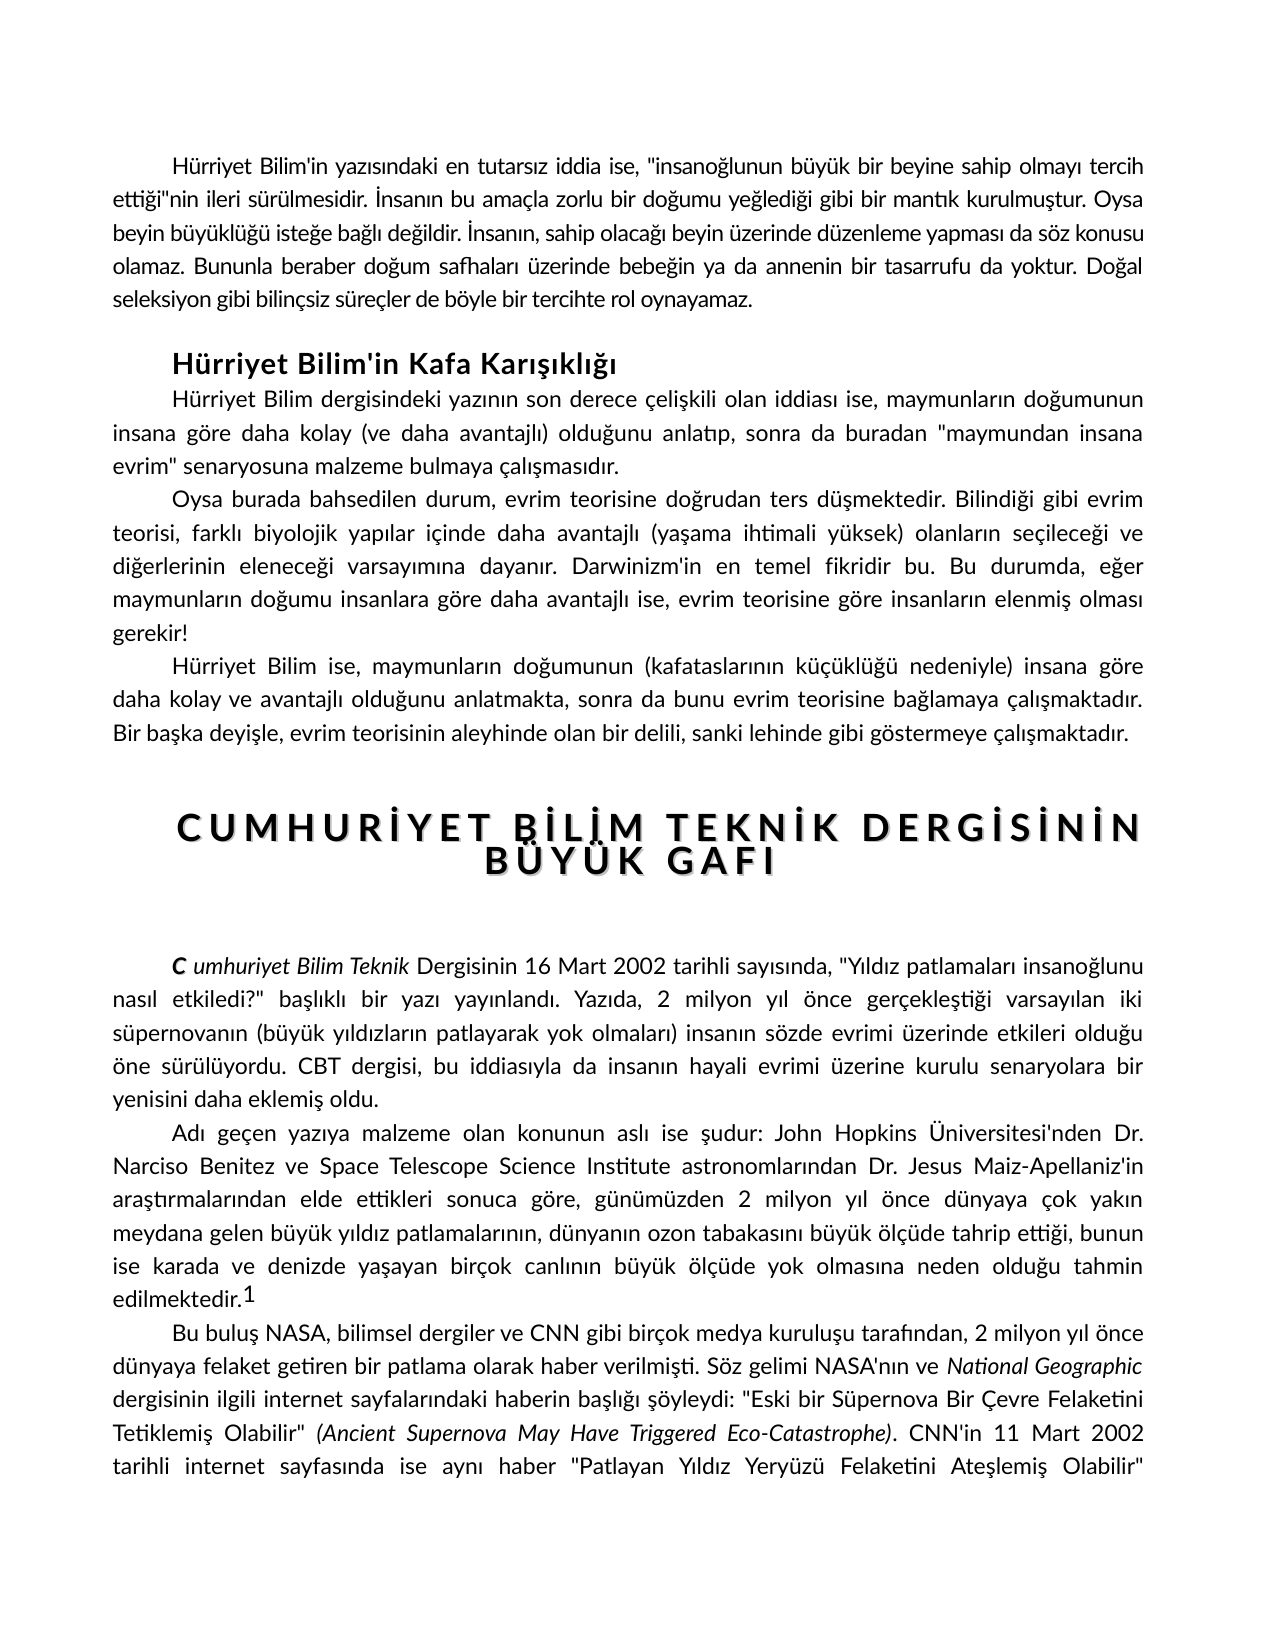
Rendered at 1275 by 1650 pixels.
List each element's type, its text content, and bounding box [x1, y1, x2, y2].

text Adı geçen yazıya malzeme olan konunun aslı ise şudur: John Hopkins Üniversitesi'nden Dr. Narciso Benitez ve Space Telescope Science Institute astronomlarından Dr. Jesus Maiz-Apellaniz'in araştırmalarından elde ettikleri sonuca göre, günümüzden 2 milyon yıl önce dünyaya çok yakın meydana gelen büyük yıldız patlamalarının, dünyanın ozon tabakasını büyük ölçüde tahrip ettiği, bunun ise karada ve denizde yaşayan birçok canlının büyük ölçüde yok olmasına neden olduğu tahmin edilmektedir.1 [112, 1114, 1145, 1314]
text Cumhuriyet Bilim Teknik Dergisinin 16 Mart 2002 tarihli sayısında, "Yıldız patlamaları insanoğlunu nasıl etkiledi?" başlıklı bir yazı yayınlandı. Yazıda, 2 milyon yıl önce gerçekleştiği varsayılan iki süpernovanın (büyük yıldızların patlayarak yok olmaları) insanın sözde evrimi üzerinde etkileri olduğu öne sürülüyordu. CBT dergisi, bu iddiasıyla da insanın hayali evrimi üzerine kurulu senaryolara bir yenisini daha eklemiş oldu. [112, 948, 1145, 1114]
text Oysa burada bahsedilen durum, evrim teorisine doğrudan ters düşmektedir. Bilindiği gibi evrim teorisi, farklı biyolojik yapılar içinde daha avantajlı (yaşama ihtimali yüksek) olanların seçileceği ve diğerlerinin eleneceği varsayımına dayanır. Darwinizm'in en temel fikridir bu. Bu durumda, eğer maymunların doğumu insanlara göre daha avantajlı ise, evrim teorisine göre insanların elenmiş olması gerekir! [112, 481, 1145, 648]
text Hürriyet Bilim'in Kafa Karışıklığı [112, 348, 1145, 381]
text Hürriyet Bilim'in yazısındaki en tutarsız iddia ise, "insanoğlunun büyük bir beyine sahip olmayı tercih ettiği"nin ileri sürülmesidir. İnsanın bu amaçla zorlu bir doğumu yeğlediği gibi bir mantık kurulmuştur. Oysa beyin büyüklüğü isteğe bağlı değildir. İnsanın, sahip olacağı beyin üzerinde düzenleme yapması da söz konusu olamaz. Bununla beraber doğum safhaları üzerinde bebeğin ya da annenin bir tasarrufu da yoktur. Doğal seleksiyon gibi bilinçsiz süreçler de böyle bir tercihte rol oynayamaz. [112, 148, 1145, 314]
text Hürriyet Bilim dergisindeki yazının son derece çelişkili olan iddiası ise, maymunların doğumunun insana göre daha kolay (ve daha avantajlı) olduğunu anlatıp, sonra da buradan "maymundan insana evrim" senaryosuna malzeme bulmaya çalışmasıdır. [112, 381, 1145, 481]
text Hürriyet Bilim ise, maymunların doğumunun (kafataslarının küçüklüğü nedeniyle) insana göre daha kolay ve avantajlı olduğunu anlatmakta, sonra da bunu evrim teorisine bağlamaya çalışmaktadır. Bir başka deyişle, evrim teorisinin aleyhinde olan bir delili, sanki lehinde gibi göstermeye çalışmaktadır. [112, 648, 1145, 748]
subtitle CUMHURİYET BİLİM TEKNİK DERGİSİNİN BÜYÜK GAFI [112, 814, 1145, 881]
text Bu buluş NASA, bilimsel dergiler ve CNN gibi birçok medya kuruluşu tarafından, 2 milyon yıl önce dünyaya felaket getiren bir patlama olarak haber verilmişti. Söz gelimi NASA'nın ve National Geographic dergisinin ilgili internet sayfalarındaki haberin başlığı şöyleydi: "Eski bir Süpernova Bir Çevre Felaketini Tetiklemiş Olabilir" (Ancient Supernova May Have Triggered Eco-Catastrophe). CNN'in 11 Mart 2002 tarihli internet sayfasında ise aynı haber "Patlayan Yıldız Yeryüzü Felaketini Ateşlemiş Olabilir" [112, 1314, 1145, 1481]
